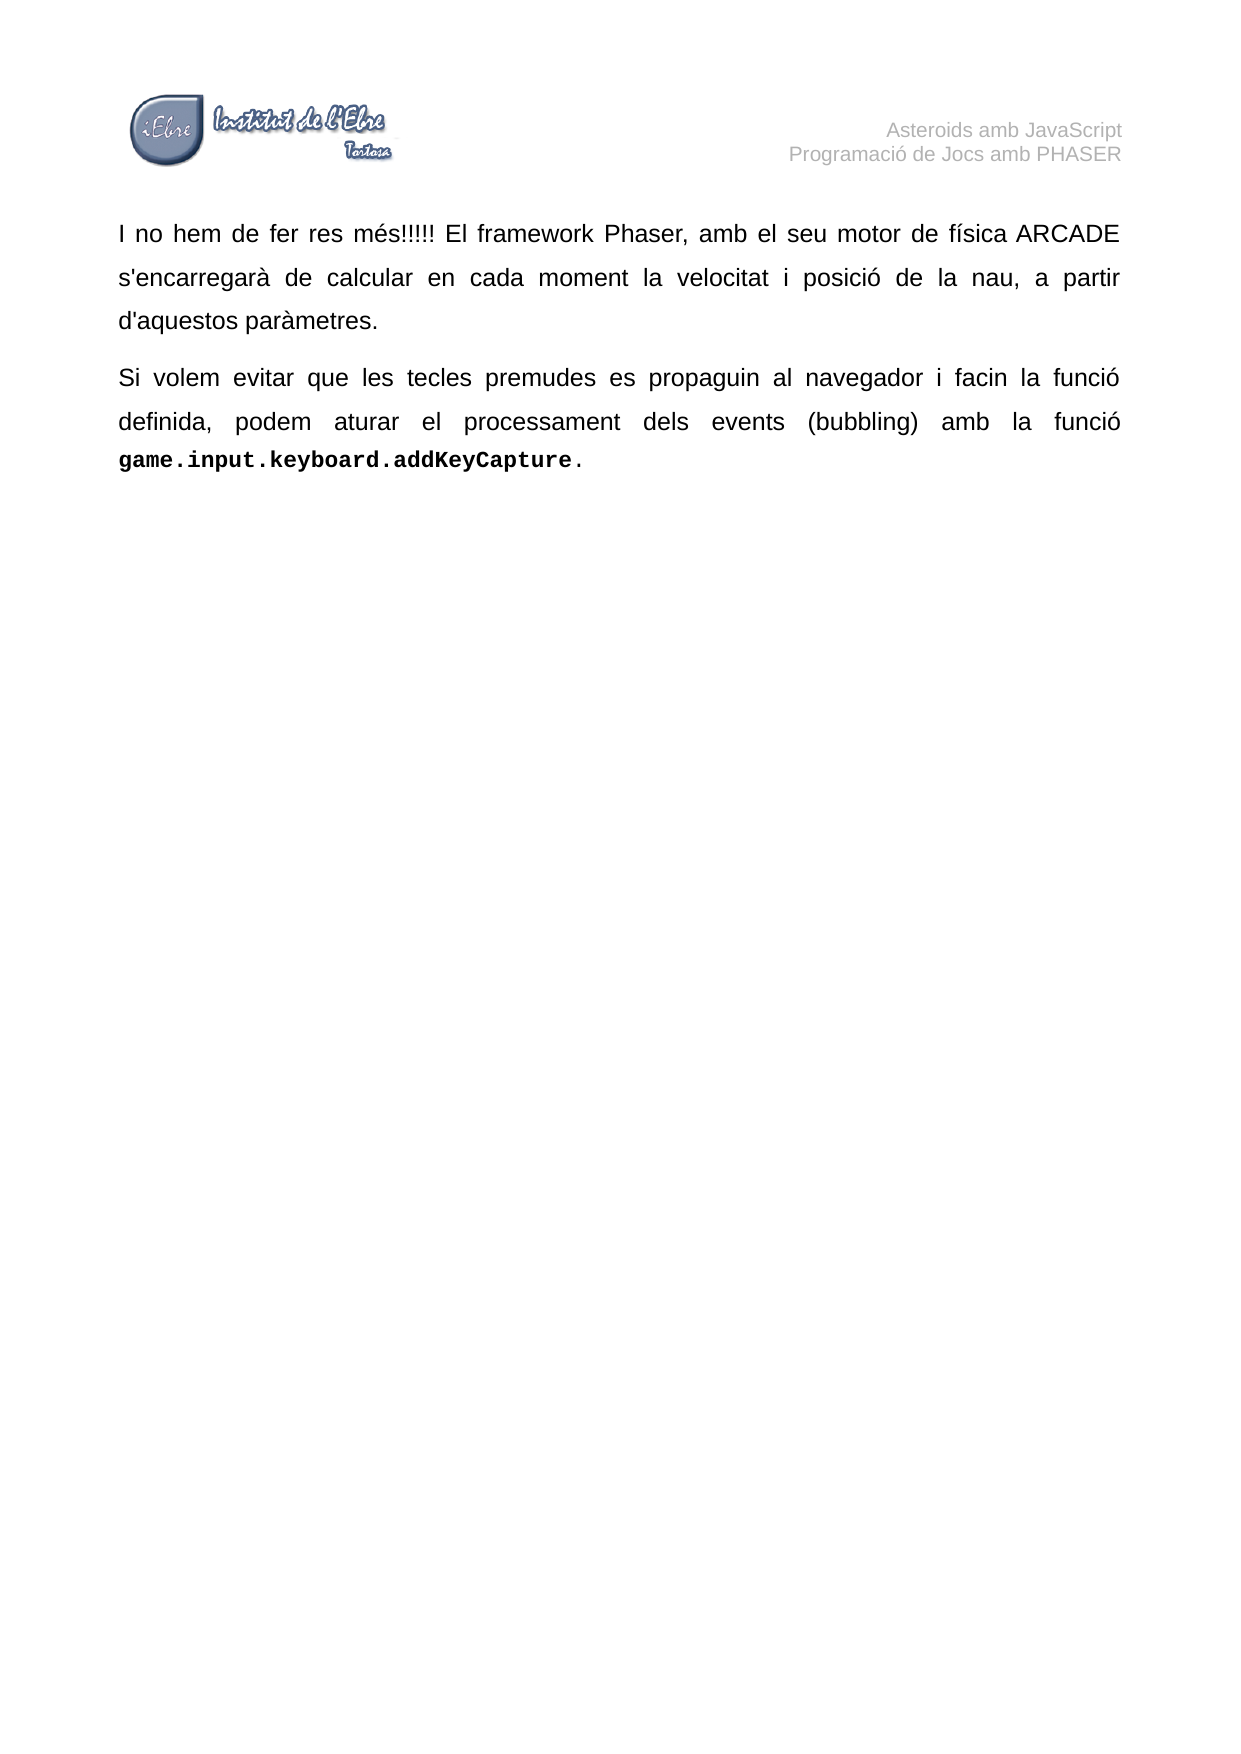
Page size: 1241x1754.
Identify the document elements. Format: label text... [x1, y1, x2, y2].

text Si volem evitar que les tecles premudes es propaguin al navegador i facin la funció definida, podem aturar el processament dels events (bubbling) amb la funció game.input.keyboard.addKeyCapture. [118, 363, 1122, 474]
picture [118, 79, 409, 181]
text I no hem de fer res més!!!!! El framework Phaser, amb el seu motor de física ARCADE s'encarregarà de calcular en cada moment la velocitat i posició de la nau, a partir d'aquestos paràmetres. [118, 219, 1122, 334]
